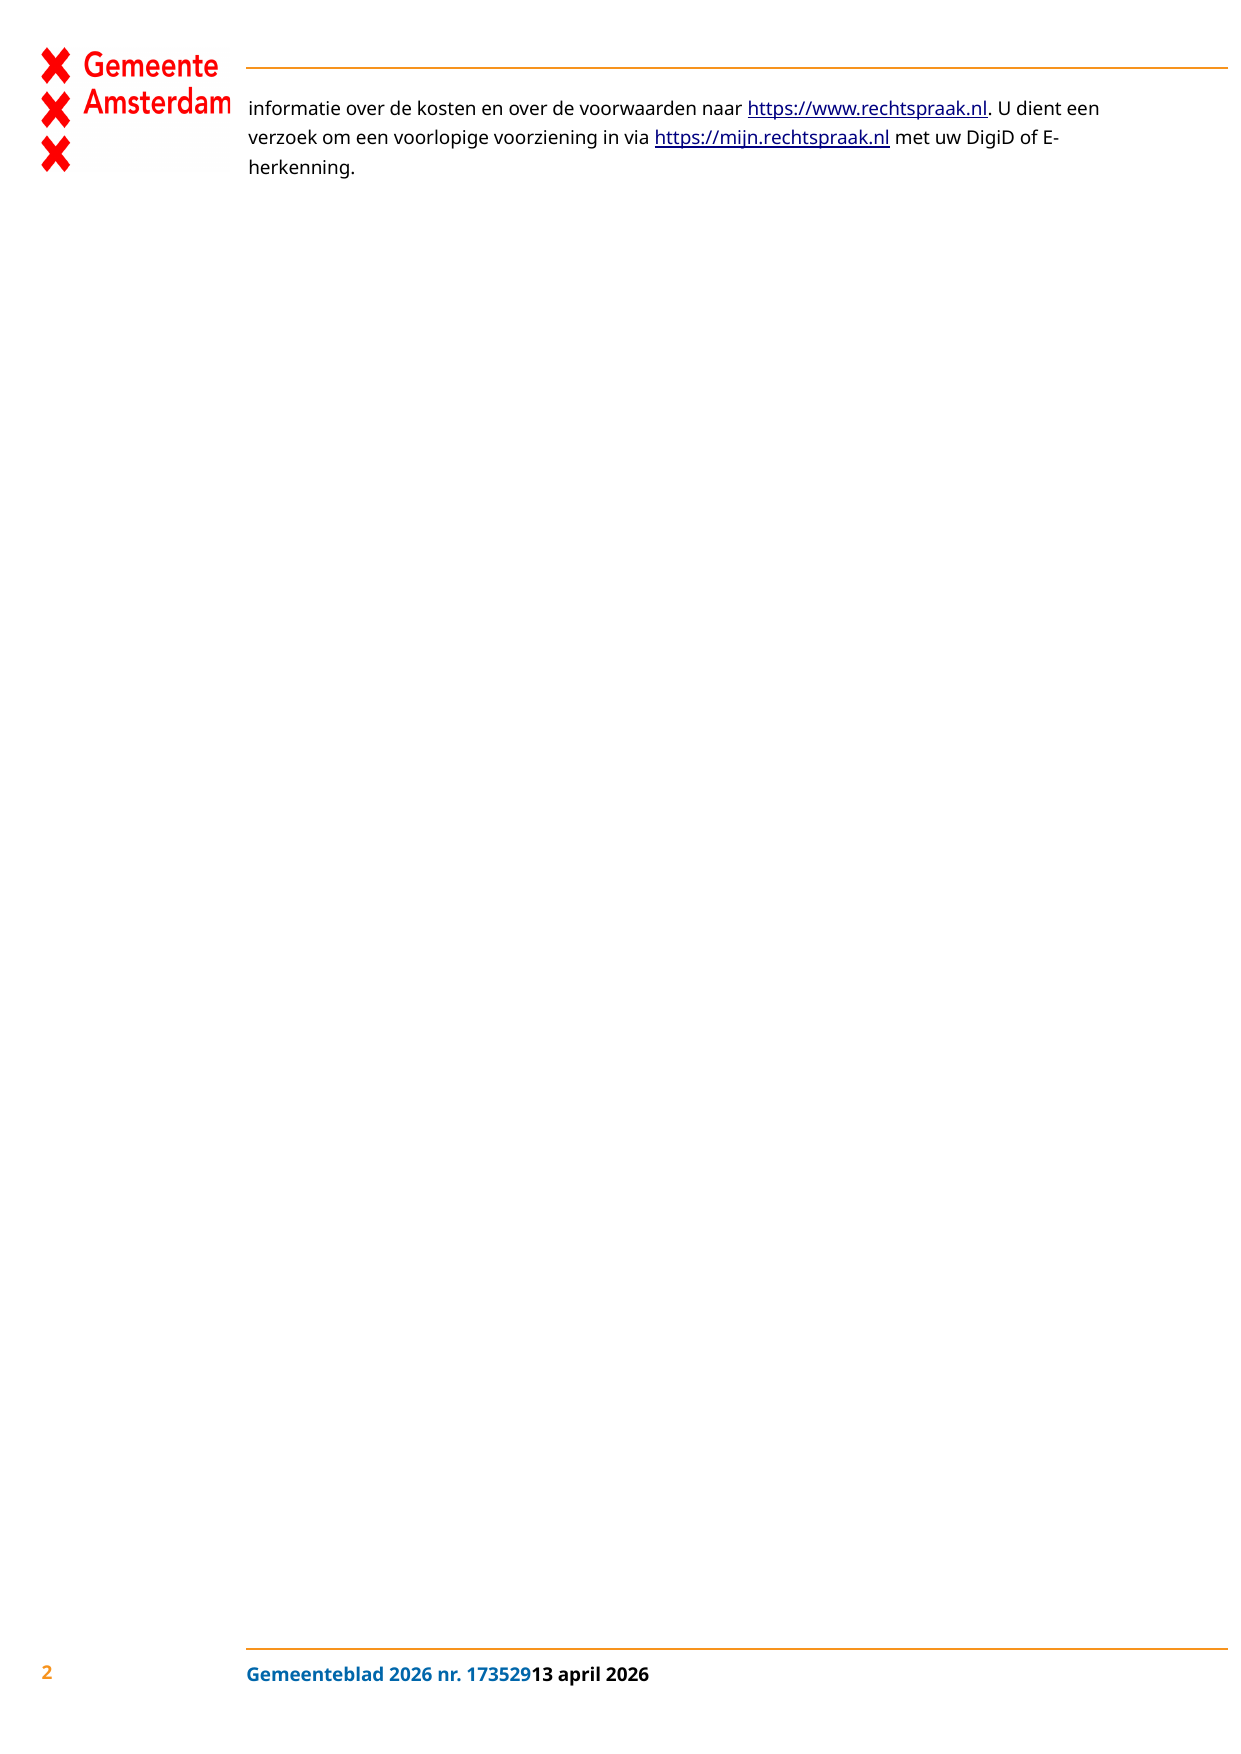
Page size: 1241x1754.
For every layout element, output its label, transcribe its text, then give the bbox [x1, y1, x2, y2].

picture [41, 47, 231, 172]
text informatie over de kosten en over de voorwaarden naar https://www.rechtspraak.nl. U dient een verzoek om een voorlopige voorziening in via https://mijn.rechtspraak.nl met uw DigiD of E-herkenning. [248, 95, 1152, 180]
